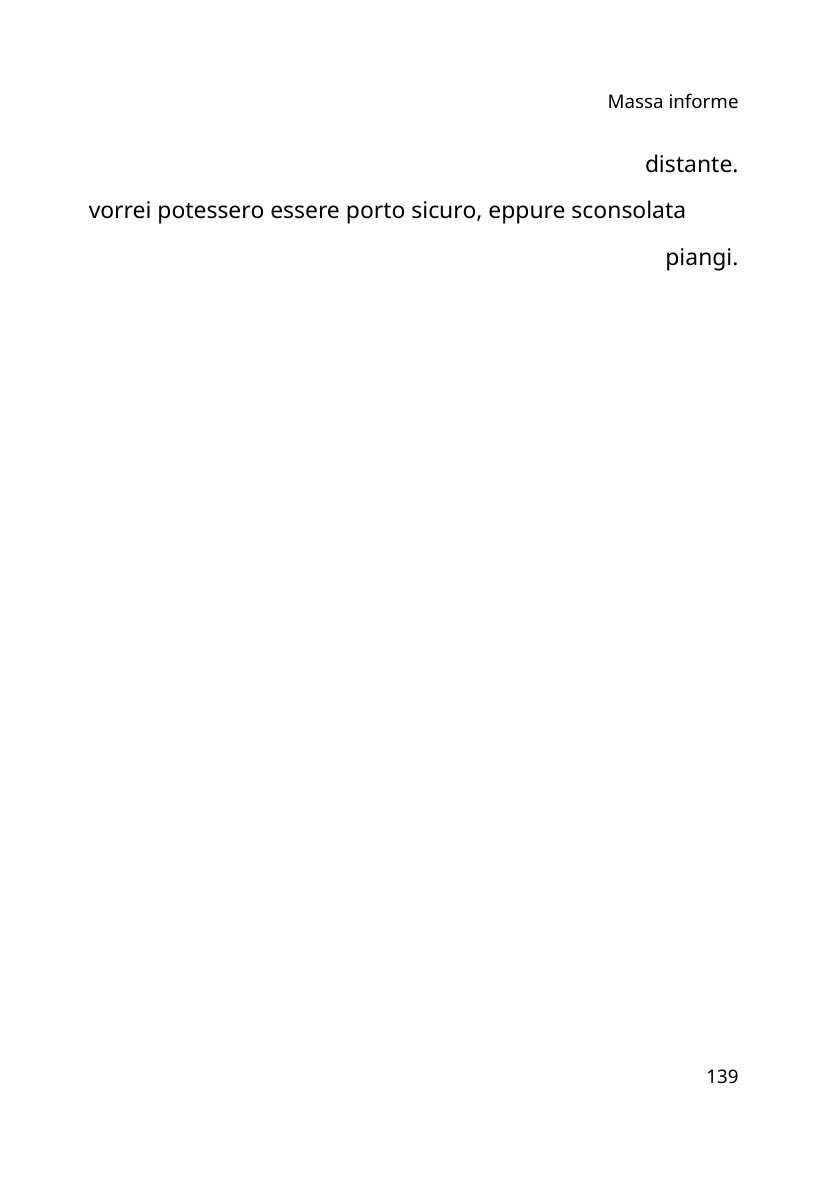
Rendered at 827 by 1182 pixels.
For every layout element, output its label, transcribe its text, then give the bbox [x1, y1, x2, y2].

text vorrei potessero essere porto sicuro, eppure sconsolata [88, 194, 738, 226]
text distante. [88, 147, 738, 179]
text piangi. [88, 241, 738, 272]
